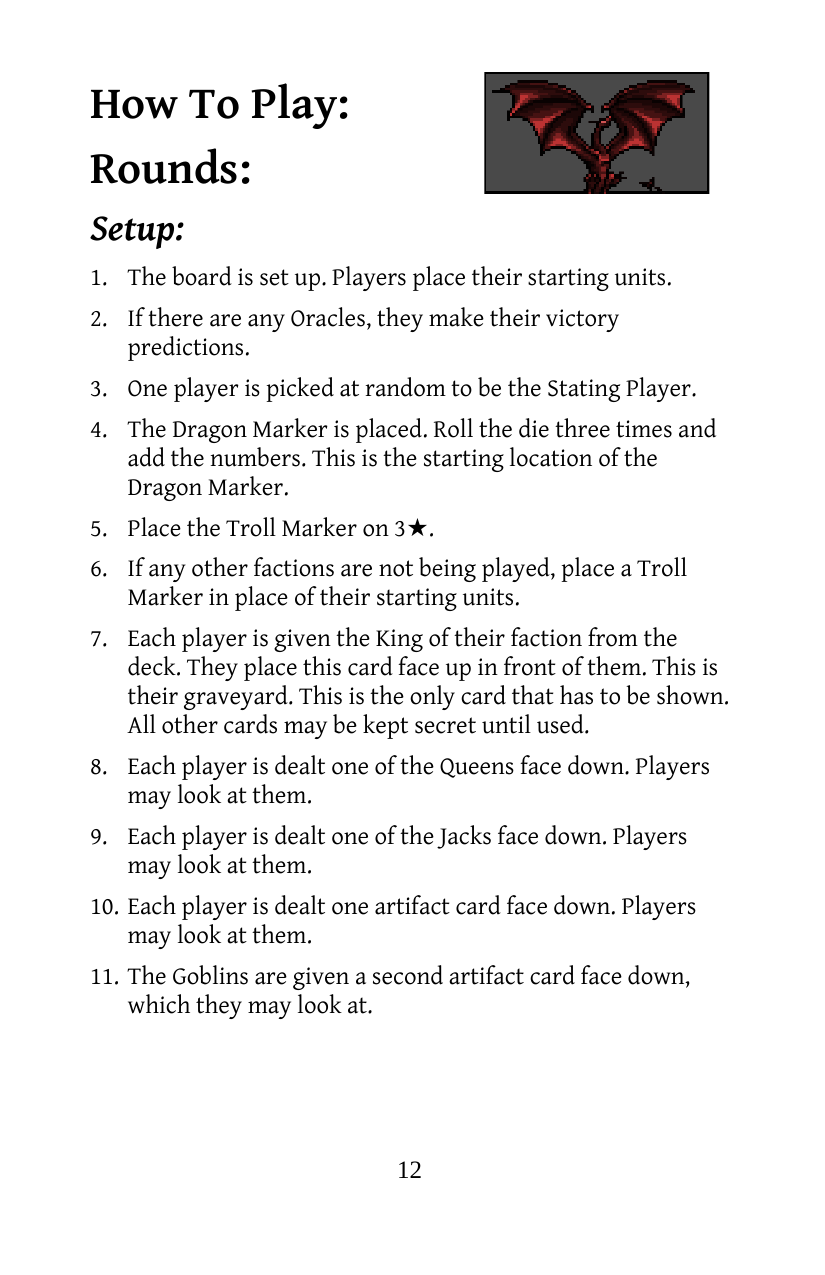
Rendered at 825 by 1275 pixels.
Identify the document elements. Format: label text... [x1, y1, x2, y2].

list The Dragon Marker is placed. Roll the die three times and add the numbers. This is the starting location of the Dragon Marker. [90, 415, 735, 502]
list Each player is dealt one artifact card face down. Players may look at them. [90, 892, 735, 950]
list If there are any Oracles, they make their victory predictions. [90, 304, 735, 362]
subtitle How To Play: [90, 78, 484, 131]
list Place the Troll Marker on 3★. [90, 514, 735, 543]
subtitle Setup: [90, 208, 735, 251]
list Each player is dealt one of the Queens face down. Players may look at them. [90, 753, 735, 811]
list The Goblins are given a second artifact card face down, which they may look at. [90, 962, 735, 1020]
list The board is set up. Players place their starting units. [90, 263, 735, 292]
subtitle [710, 78, 735, 131]
list Each player is dealt one of the Jacks face down. Players may look at them. [90, 823, 735, 881]
picture [484, 72, 710, 194]
list If any other factions are not being played, place a Troll Marker in place of their starting units. [90, 555, 735, 613]
list Each player is given the King of their faction from the deck. They place this card face up in front of them. This is their graveyard. This is the only card that has to be shown. All other cards may be kept secret until used. [90, 625, 735, 741]
list One player is picked at random to be the Stating Player. [90, 374, 735, 403]
subtitle Rounds: [90, 143, 735, 196]
